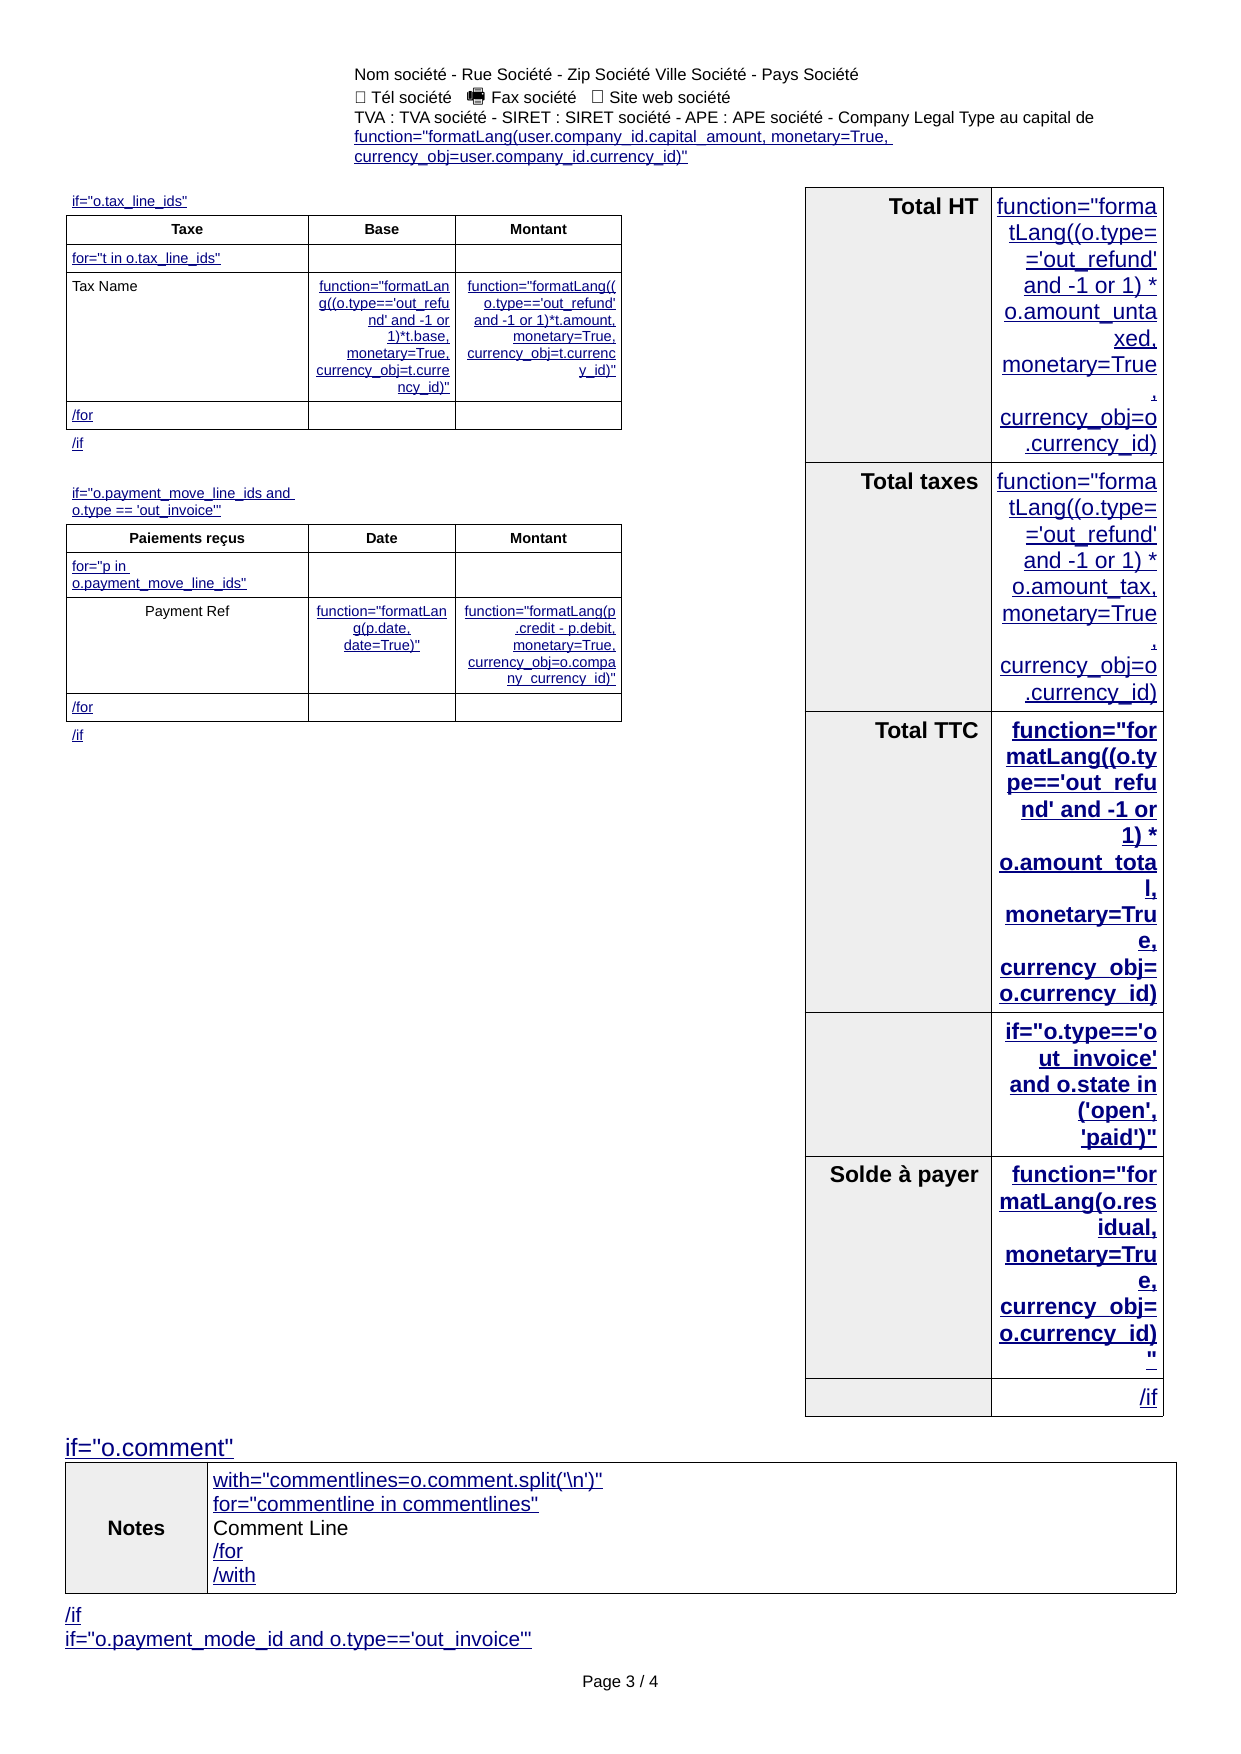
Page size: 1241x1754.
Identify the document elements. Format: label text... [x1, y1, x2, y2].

table_header Notes [66, 1463, 207, 1593]
table_cell [455, 430, 621, 457]
table_header with="commentlines=o.comment.split('\n')" for="commentline in commentlines" Comment Line /for /with [208, 1463, 1176, 1593]
table_cell [309, 553, 455, 597]
table_header [308, 187, 455, 215]
table_header [733, 187, 805, 1416]
table_cell function="formatLang((o.type=='out_refund' and -1 or 1) * o.amount_total, monetary=True, currency_obj=o.currency_id) [992, 712, 1163, 1012]
table_cell Date [309, 525, 455, 552]
table_cell Total TTC [806, 712, 991, 1012]
text if="o.payment_mode_id and o.type=='out_invoice'" [65, 1627, 1175, 1651]
table_cell [456, 553, 621, 597]
table_cell [456, 245, 621, 272]
table_cell /for [67, 694, 308, 721]
table_cell [455, 722, 621, 749]
table_cell [455, 479, 621, 524]
table_cell [66, 458, 308, 479]
table_cell Payment Ref [67, 598, 308, 692]
table_cell Total taxes [806, 463, 991, 711]
table_cell /if [66, 430, 308, 457]
table_header Total HT [806, 188, 991, 462]
text /if [65, 1603, 1175, 1627]
table_cell Tax Name [67, 273, 308, 401]
table_header function="formatLang((o.type=='out_refund' and -1 or 1) * o.amount_untaxed, monetary=True, currency_obj=o.currency_id) [992, 188, 1163, 462]
table_header [66, 187, 627, 1416]
table_cell function="formatLang((o.type=='out_refund' and -1 or 1) * o.amount_tax, monetary=True, currency_obj=o.currency_id) [992, 463, 1163, 711]
table_cell /if [66, 722, 308, 749]
table_cell Base [309, 216, 455, 243]
table_cell for="t in o.tax_line_ids" [67, 245, 308, 272]
table_cell function="formatLang(o.residual, monetary=True, currency_obj=o.currency_id)" [992, 1157, 1163, 1378]
table_cell if="o.payment_move_line_ids and o.type == 'out_invoice'" [66, 479, 308, 524]
table_cell [308, 722, 455, 749]
table_cell [456, 402, 621, 429]
table_cell /for [67, 402, 308, 429]
table_header [627, 187, 733, 1416]
table_cell [309, 694, 455, 721]
table_cell [308, 479, 455, 524]
table_cell [309, 402, 455, 429]
table_cell [455, 458, 621, 479]
table_cell function="formatLang(p.credit - p.debit, monetary=True, currency_obj=o.company_currency_id)" [456, 598, 621, 692]
table_cell [806, 1013, 991, 1156]
table_cell function="formatLang((o.type=='out_refund' and -1 or 1)*t.amount, monetary=True, currency_obj=t.currency_id)" [456, 273, 621, 401]
table_cell Paiements reçus [67, 525, 308, 552]
table_cell [308, 458, 455, 479]
table_cell Montant [456, 525, 621, 552]
table_cell [309, 245, 455, 272]
table_cell Montant [456, 216, 621, 243]
table_cell function="formatLang((o.type=='out_refund' and -1 or 1)*t.base, monetary=True, currency_obj=t.currency_id)" [309, 273, 455, 401]
table_cell [456, 694, 621, 721]
table_cell Taxe [67, 216, 308, 243]
table_cell for="p in o.payment_move_line_ids" [67, 553, 308, 597]
table_header if="o.tax_line_ids" [66, 187, 308, 215]
text if="o.comment" [65, 1433, 1175, 1462]
table_cell function="formatLang(p.date, date=True)" [309, 598, 455, 692]
table_cell Solde à payer [806, 1157, 991, 1378]
table_cell if="o.type=='out_invoice' and o.state in ('open', 'paid')" [992, 1013, 1163, 1156]
table_header [455, 187, 621, 215]
table_cell /if [992, 1379, 1163, 1416]
table_cell [806, 1379, 991, 1416]
table_cell [308, 430, 455, 457]
